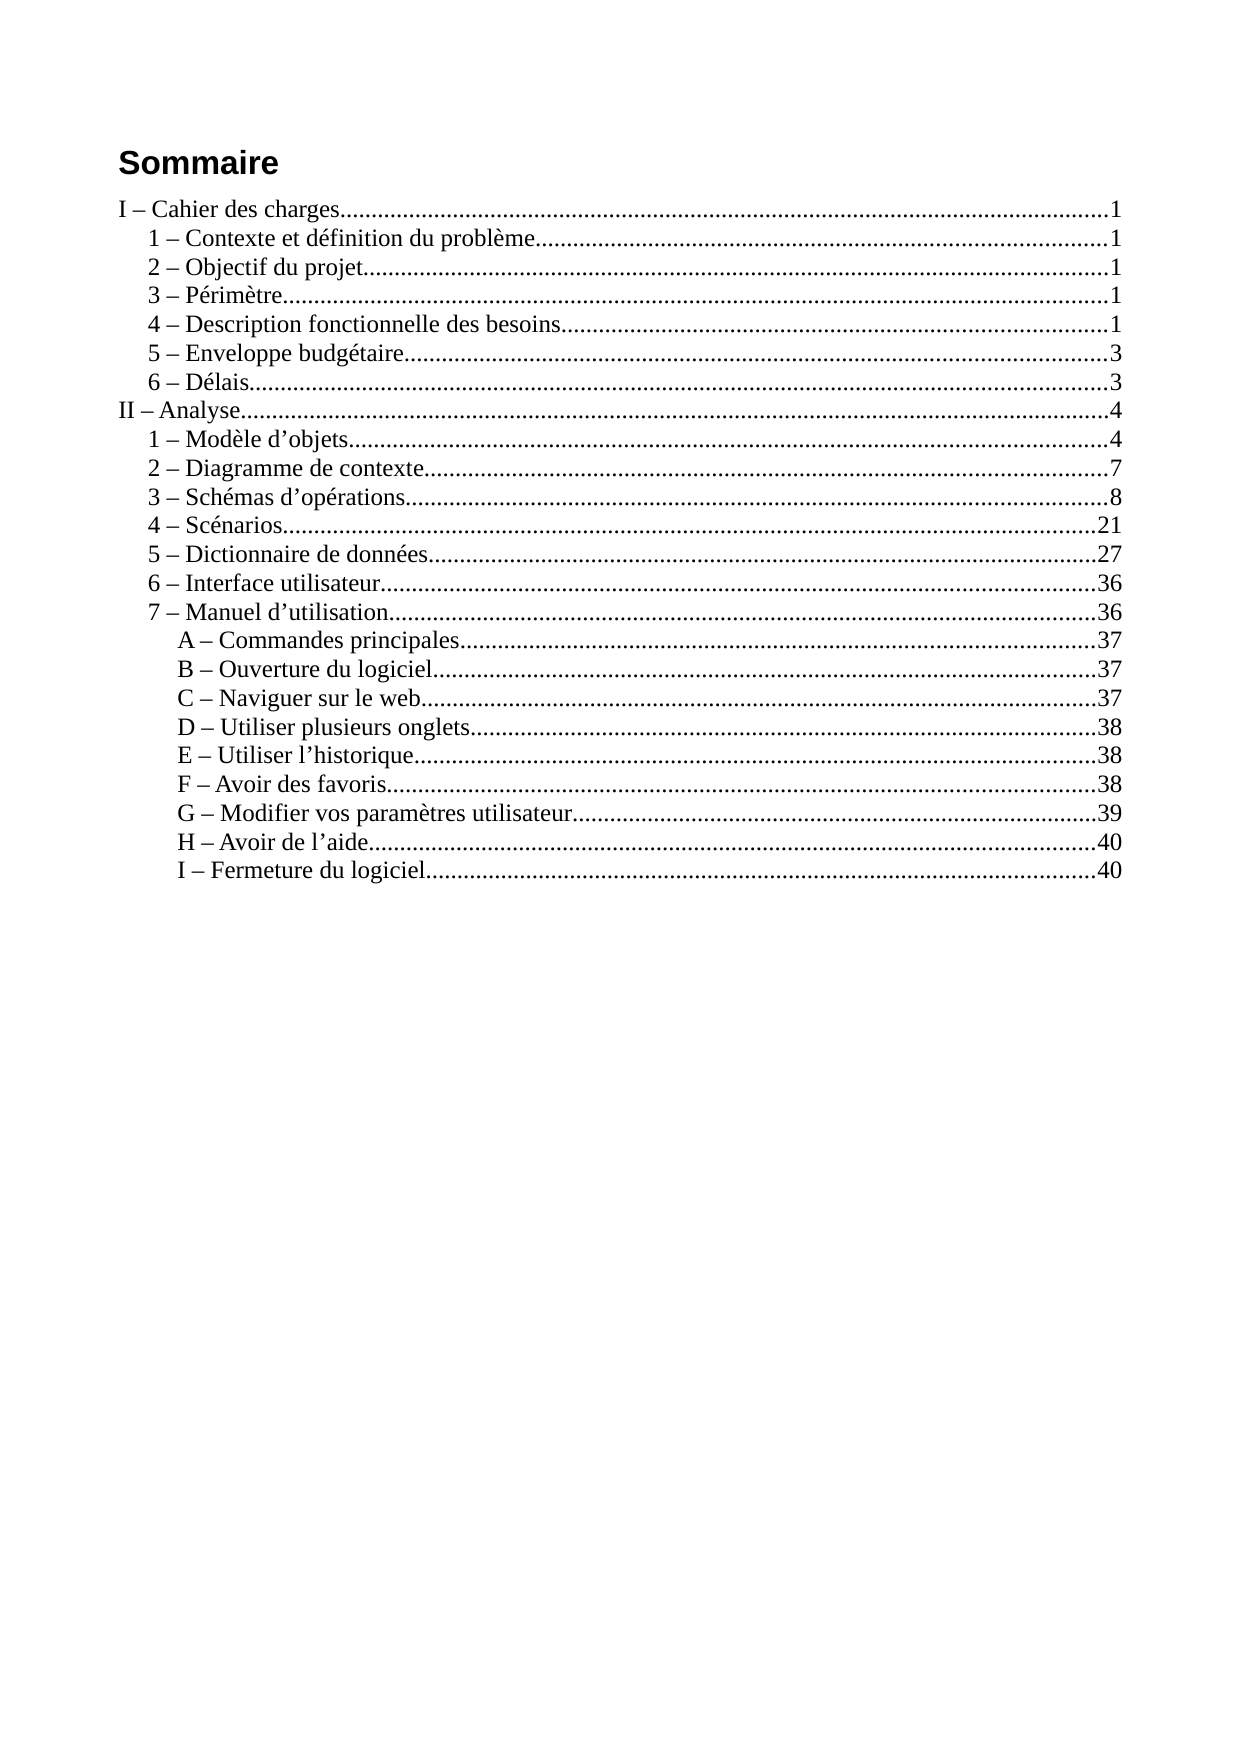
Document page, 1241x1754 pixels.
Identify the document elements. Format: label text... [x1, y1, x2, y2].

text A – Commandes principales 37 [177, 625, 1122, 654]
text I – Fermeture du logiciel 40 [177, 855, 1122, 884]
text I – Cahier des charges 1 [118, 194, 1122, 223]
text 1 – Contexte et définition du problème 1 [148, 223, 1122, 252]
text B – Ouverture du logiciel 37 [177, 654, 1122, 683]
text 3 – Périmètre 1 [148, 280, 1122, 309]
text H – Avoir de l’aide 40 [177, 827, 1122, 855]
text 6 – Interface utilisateur 36 [148, 568, 1122, 597]
text II – Analyse 4 [118, 395, 1122, 424]
text 7 – Manuel d’utilisation 36 [148, 597, 1122, 625]
text 3 – Schémas d’opérations 8 [148, 482, 1122, 510]
text D – Utiliser plusieurs onglets 38 [177, 712, 1122, 740]
text 2 – Diagramme de contexte 7 [148, 453, 1122, 482]
text 5 – Dictionnaire de données 27 [148, 539, 1122, 568]
text C – Naviguer sur le web 37 [177, 683, 1122, 712]
text E – Utiliser l’historique 38 [177, 740, 1122, 769]
subtitle Sommaire [118, 143, 1122, 182]
text 2 – Objectif du projet 1 [148, 252, 1122, 280]
text 4 – Description fonctionnelle des besoins 1 [148, 309, 1122, 338]
text 4 – Scénarios 21 [148, 510, 1122, 539]
text 6 – Délais 3 [148, 367, 1122, 395]
text G – Modifier vos paramètres utilisateur 39 [177, 798, 1122, 827]
text 1 – Modèle d’objets 4 [148, 424, 1122, 453]
text F – Avoir des favoris 38 [177, 769, 1122, 798]
text 5 – Enveloppe budgétaire 3 [148, 338, 1122, 367]
